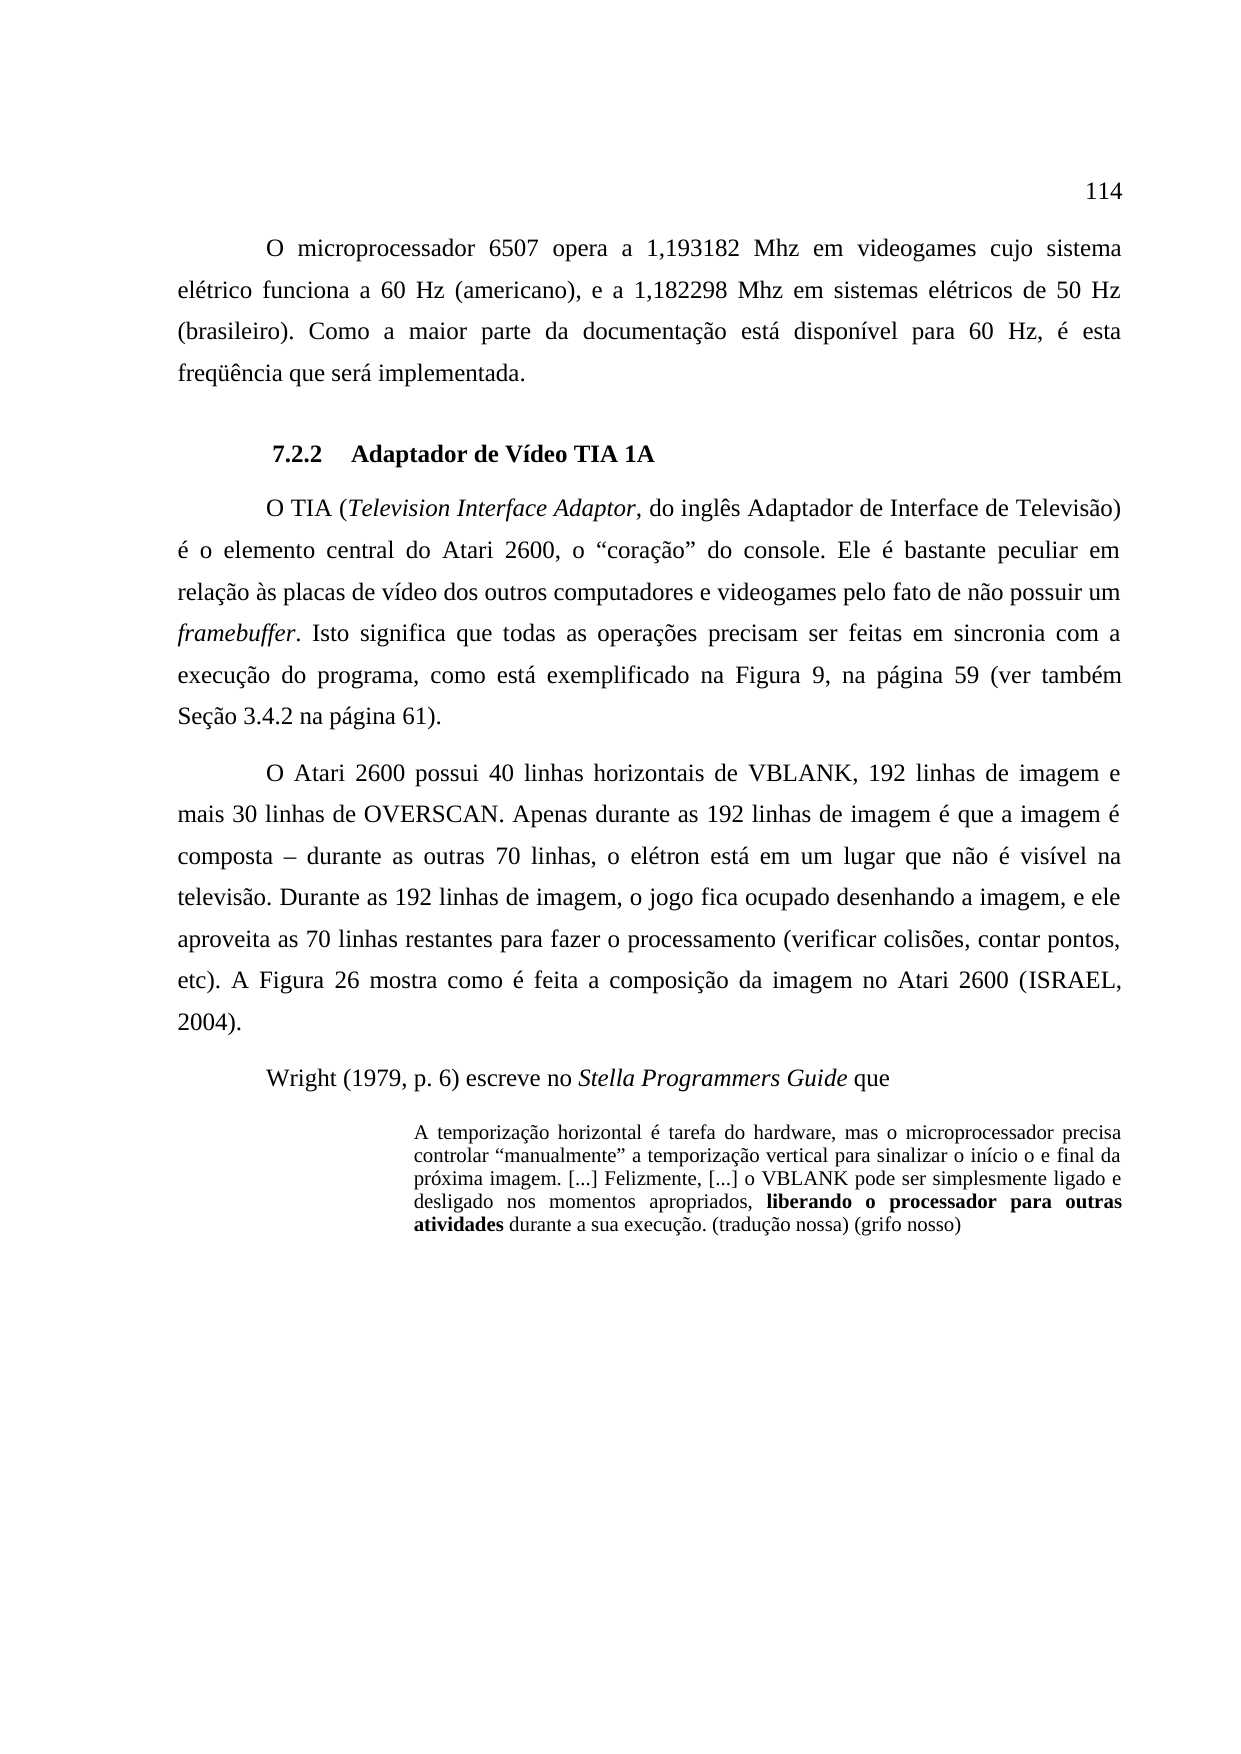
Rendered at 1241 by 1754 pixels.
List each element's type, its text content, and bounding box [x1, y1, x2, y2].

text O TIA (Television Interface Adaptor, do inglês Adaptador de Interface de Televisão) é o elemento central do Atari 2600, o “coração” do console. Ele é bastante peculiar em relação às placas de vídeo dos outros computadores e videogames pelo fato de não possuir um framebuffer. Isto significa que todas as operações precisam ser feitas em sincronia com a execução do programa, como está exemplificado na Figura 9, na página 57 (ver também Seção 3.4.2 na página 59). [177, 494, 1122, 730]
text O Atari 2600 possui 40 linhas horizontais de VBLANK, 192 linhas de imagem e mais 30 linhas de OVERSCAN. Apenas durante as 192 linhas de imagem é que a imagem é composta – durante as outras 70 linhas, o elétron está em um lugar que não é visível na televisão. Durante as 192 linhas de imagem, o jogo fica ocupado desenhando a imagem, e ele aproveita as 70 linhas restantes para fazer o processamento (verificar colisões, contar pontos, etc). A Figura 26 mostra como é feita a composição da imagem no Atari 2600 (ISRAEL, 2004). [177, 759, 1122, 1036]
text Wright (1979, p. 6) escreve no Stella Programmers Guide que [177, 1064, 1122, 1092]
text A temporização horizontal é tarefa do hardware, mas o microprocessador precisa controlar “manualmente” a temporização vertical para sinalizar o início o e final da próxima imagem. [...] Felizmente, [...] o VBLANK pode ser simplesmente ligado e desligado nos momentos apropriados, liberando o processador para outras atividades durante a sua execução. (tradução nossa) (grifo nosso) [413, 1121, 1122, 1236]
subtitle Adaptador de Vídeo TIA 1A [177, 440, 1122, 468]
text O microprocessador 6507 opera a 1,193182 Mhz em videogames cujo sistema elétrico funciona a 60 Hz (americano), e a 1,182298 Mhz em sistemas elétricos de 50 Hz (brasileiro). Como a maior parte da documentação está disponível para 60 Hz, é esta freqüência que será implementada. [177, 234, 1122, 387]
